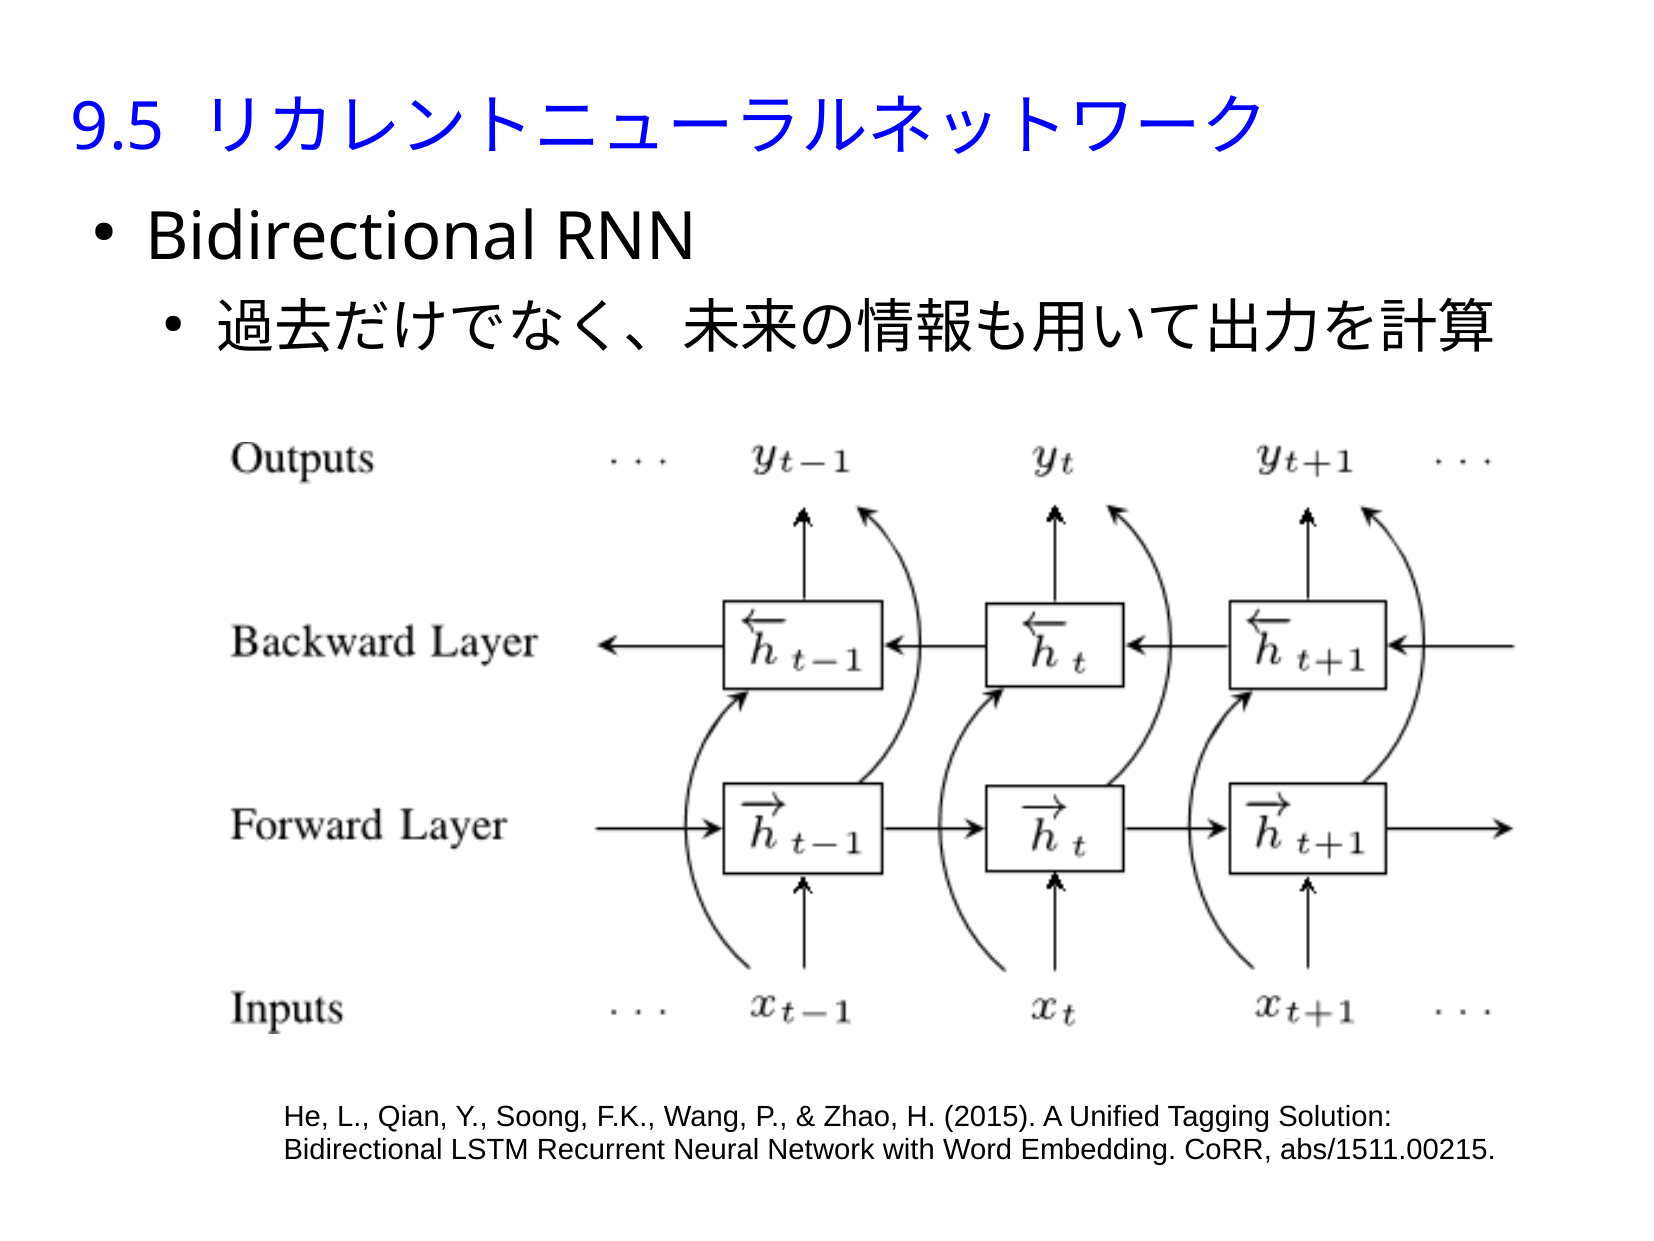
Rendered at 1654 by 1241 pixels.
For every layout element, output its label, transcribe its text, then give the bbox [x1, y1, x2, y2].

text_box He, L., Qian, Y., Soong, F.K., Wang, P., & Zhao, H. (2015). A Unified Tagging Solution: Bidirectional LSTM Recurrent Neural Network with Word Embedding. CoRR, abs/1511.00215. [268, 1092, 1513, 1173]
picture [229, 442, 1518, 1034]
title 9.5 リカレントニューラルネットワーク [70, 59, 1595, 189]
list Bidirectional RNN 過去だけでなく、未来の情報も用いて出力を計算 [74, 188, 1563, 1123]
